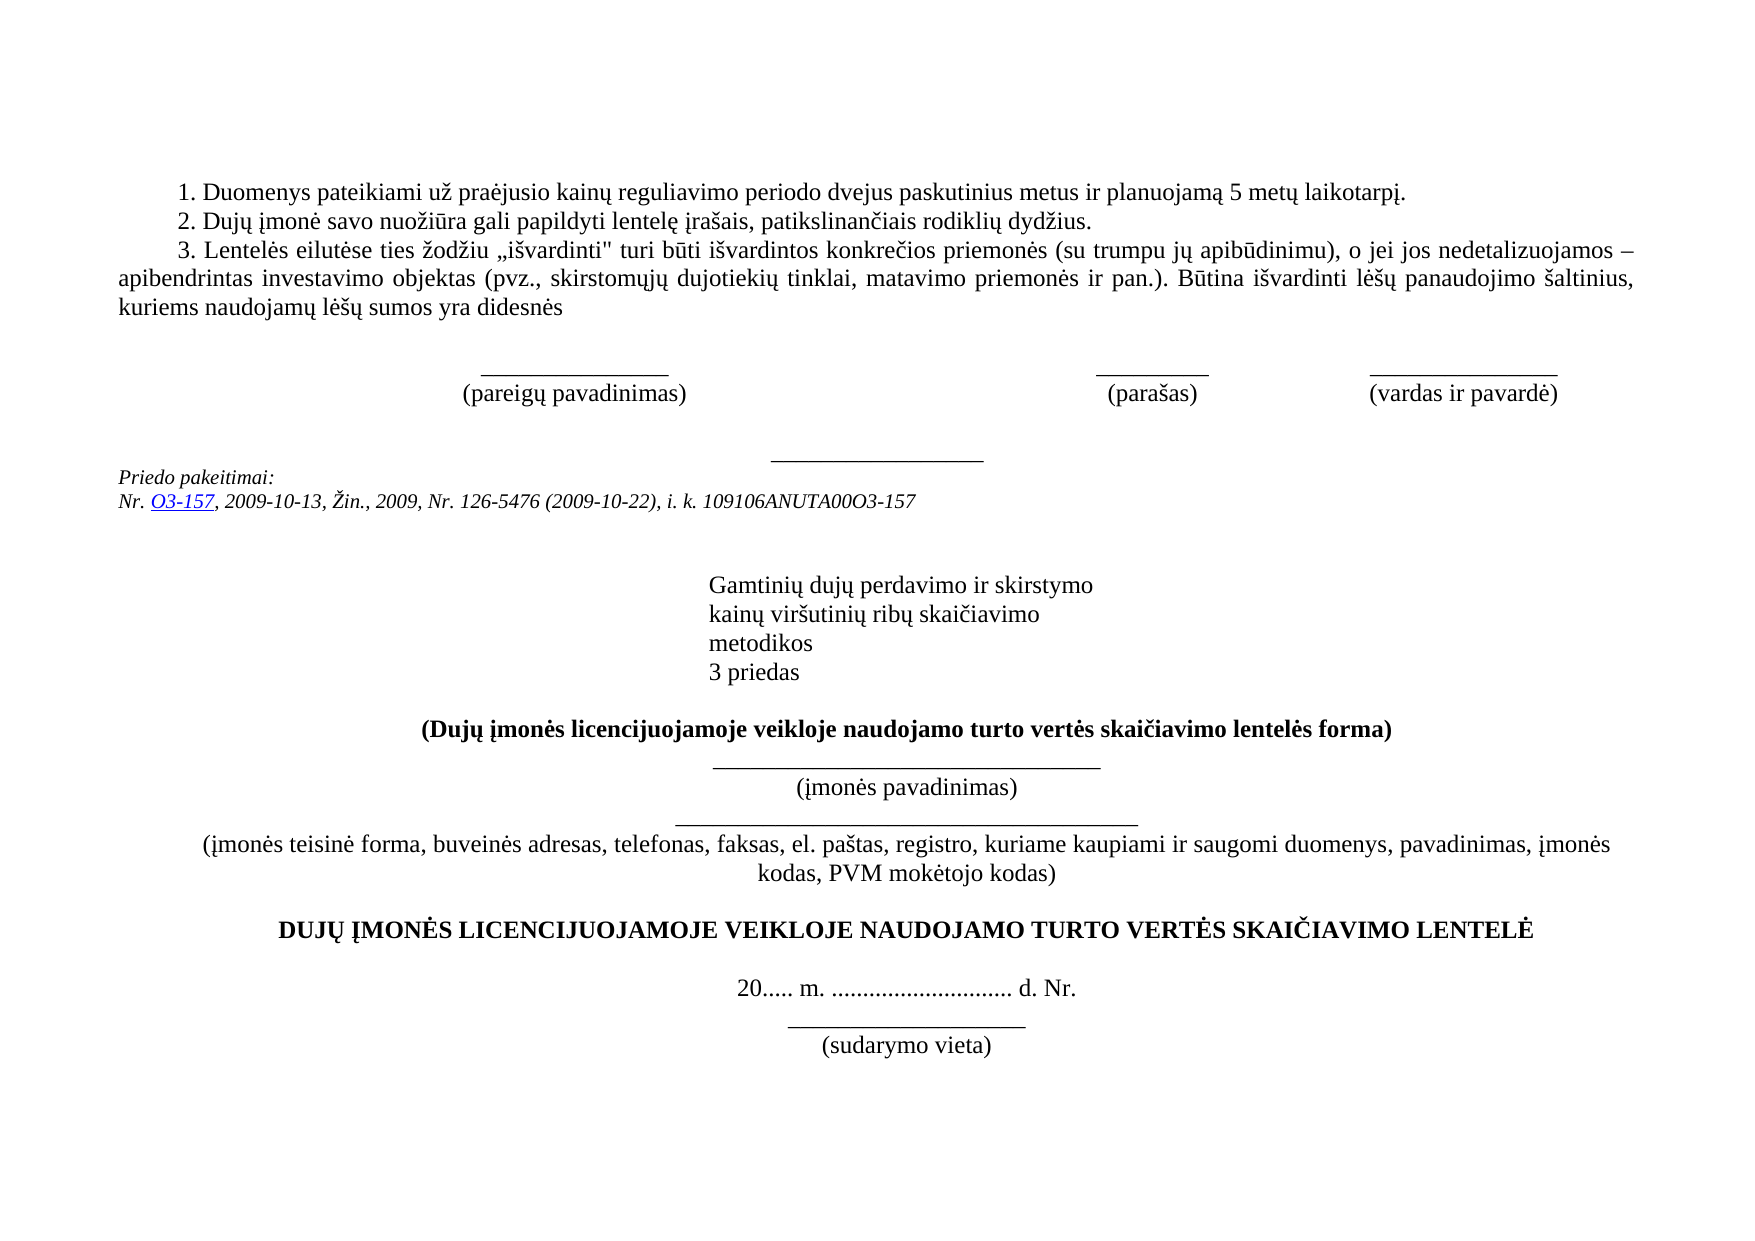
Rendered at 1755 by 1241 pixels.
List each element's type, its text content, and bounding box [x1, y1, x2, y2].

text (Dujų įmonės licencijuojamoje veikloje naudojamo turto vertės skaičiavimo lentelės forma) [177, 714, 1636, 743]
text Gamtinių dujų perdavimo ir skirstymo [177, 570, 1636, 599]
text (įmonės pavadinimas) [177, 772, 1636, 800]
text _______________________________ [177, 743, 1636, 772]
text 20..... m. ............................. d. Nr. [177, 973, 1636, 1002]
text metodikos [177, 628, 1636, 657]
text DUJŲ ĮMONĖS LICENCIJUOJAMOJE VEIKLOJE NAUDOJAMO TURTO VERTĖS SKAIČIAVIMO LENTELĖ [177, 915, 1636, 944]
text 3 priedas [177, 657, 1636, 685]
text 2. Dujų įmonė savo nuožiūra gali papildyti lentelę įrašais, patikslinančiais rodiklių dydžius. [118, 206, 1636, 235]
text ___________________ [177, 1002, 1636, 1030]
table_header _________ (parašas) [1031, 350, 1274, 407]
text kainų viršutinių ribų skaičiavimo [177, 599, 1636, 628]
text Priedo pakeitimai: [118, 465, 1636, 489]
text 1. Duomenys pateikiami už praėjusio kainų reguliavimo periodo dvejus paskutinius metus ir planuojamą 5 metų laikotarpį. [118, 177, 1636, 206]
table_header _______________ (vardas ir pavardė) [1274, 350, 1653, 407]
text _________________ [118, 436, 1636, 465]
text 3. Lentelės eilutėse ties žodžiu „išvardinti" turi būti išvardintos konkrečios priemonės (su trumpu jų apibūdinimu), o jei jos nedetalizuojamos – apibendrintas investavimo objektas (pvz., skirstomųjų dujotiekių tinklai, matavimo priemonės ir pan.). Būtina išvardinti lėšų panaudojimo šaltinius, kuriems naudojamų lėšų sumos yra didesnės [118, 235, 1636, 321]
text Nr. O3-157, 2009-10-13, Žin., 2009, Nr. 126-5476 (2009-10-22), i. k. 109106ANUTA00O3-157 [118, 489, 1636, 513]
text (sudarymo vieta) [177, 1030, 1636, 1059]
text _____________________________________ [177, 800, 1636, 829]
table_header _______________ (pareigų pavadinimas) [118, 350, 1031, 407]
text (įmonės teisinė forma, buveinės adresas, telefonas, faksas, el. paštas, registro, kuriame kaupiami ir saugomi duomenys, pavadinimas, įmonės kodas, PVM mokėtojo kodas) [177, 829, 1636, 887]
